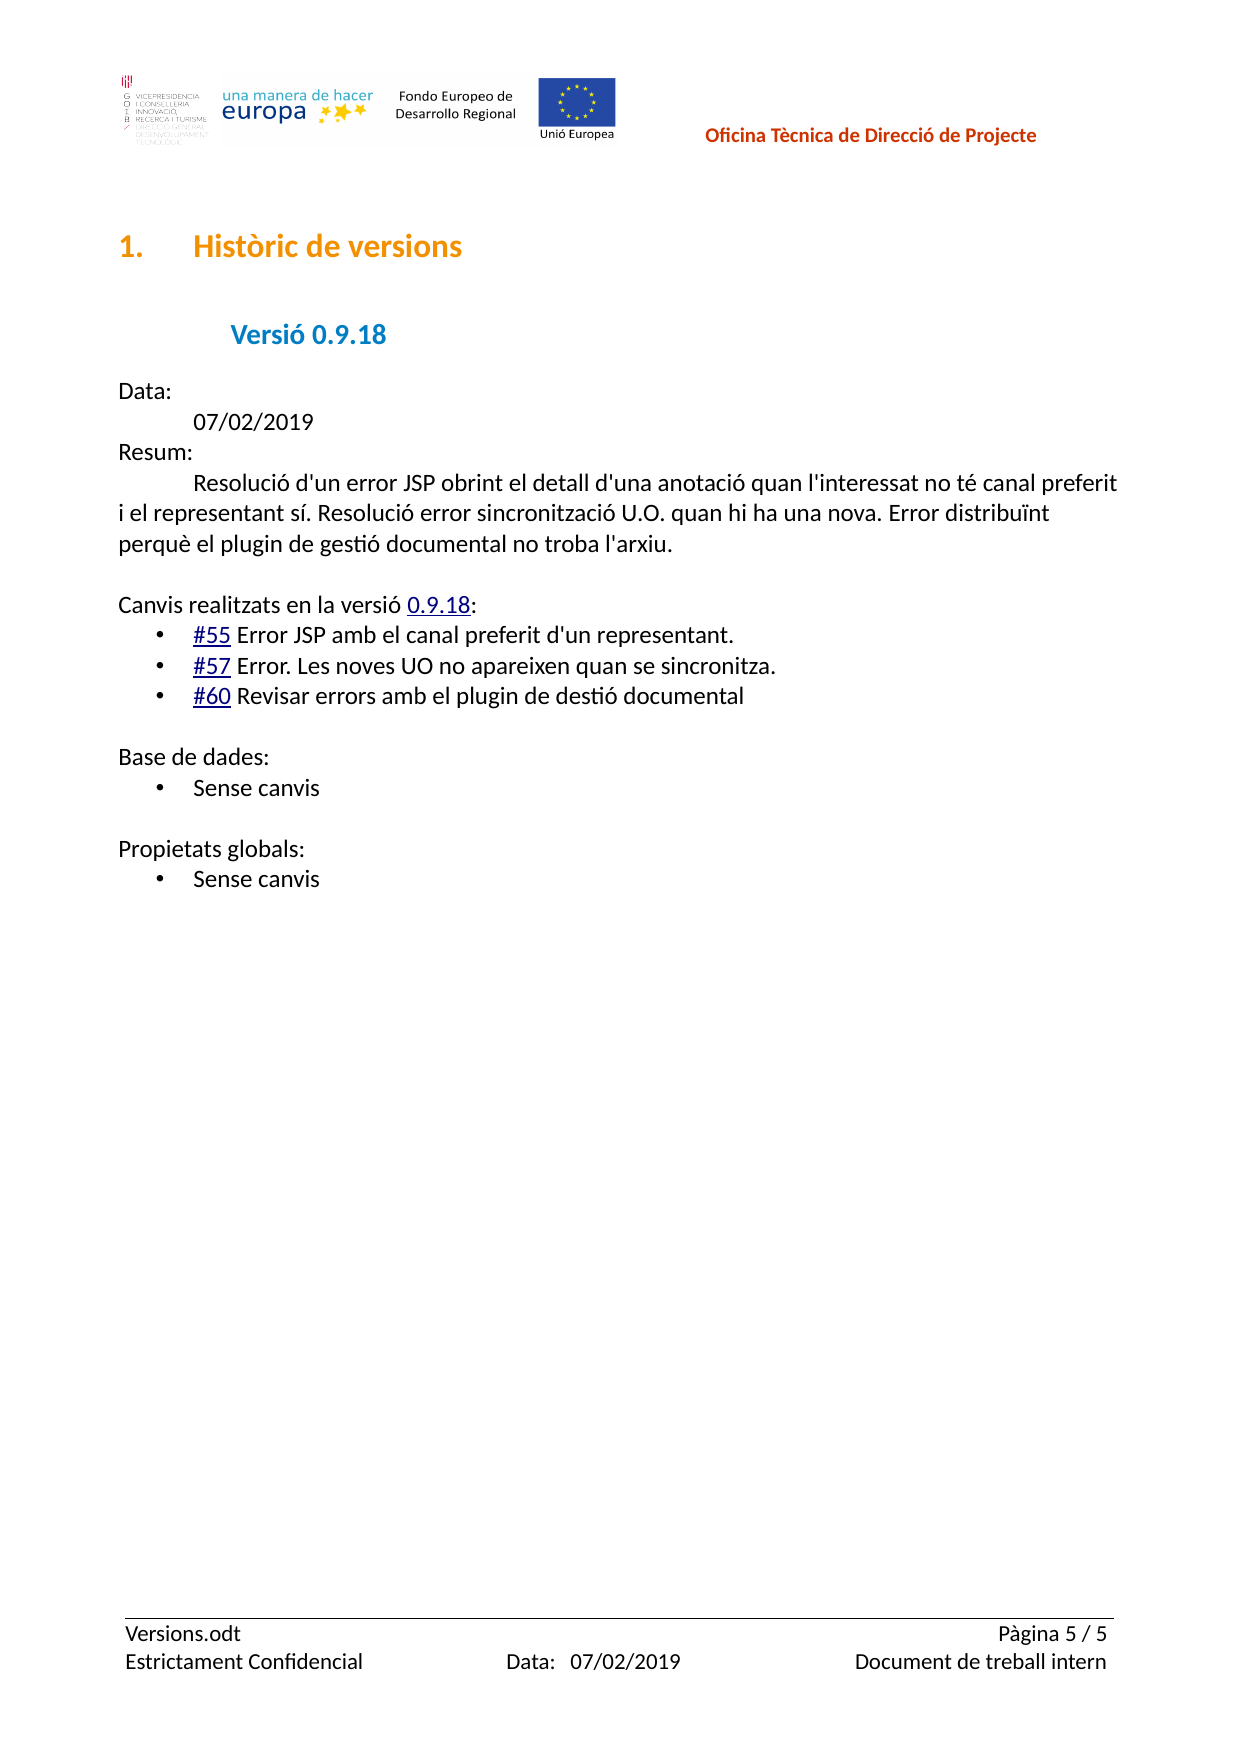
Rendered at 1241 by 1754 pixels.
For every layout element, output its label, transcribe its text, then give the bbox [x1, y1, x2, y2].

subtitle Històric de versions [118, 225, 1122, 266]
text 07/02/2019 [118, 406, 1122, 436]
picture [118, 73, 213, 147]
text Canvis realitzats en la versió 0.9.18: [118, 589, 1122, 619]
subtitle Versió 0.9.18 [153, 316, 1122, 351]
list #57 Error. Les noves UO no apareixen quan se sincronitza. [156, 650, 1122, 680]
list Sense canvis [156, 772, 1122, 802]
picture [219, 73, 621, 147]
list #60 Revisar errors amb el plugin de destió documental [156, 680, 1122, 711]
text Base de dades: [118, 741, 1122, 772]
text Resolució d'un error JSP obrint el detall d'una anotació quan l'interessat no té canal preferit i el representant sí. Resolució error sincronització U.O. quan hi ha una nova. Error distribuïnt perquè el plugin de gestió documental no troba l'arxiu. [118, 467, 1122, 558]
text Propietats globals: [118, 833, 1122, 863]
list Sense canvis [156, 863, 1122, 894]
text Resum: [118, 436, 1122, 467]
list #55 Error JSP amb el canal preferit d'un representant. [156, 619, 1122, 650]
text Data: [118, 375, 1122, 406]
